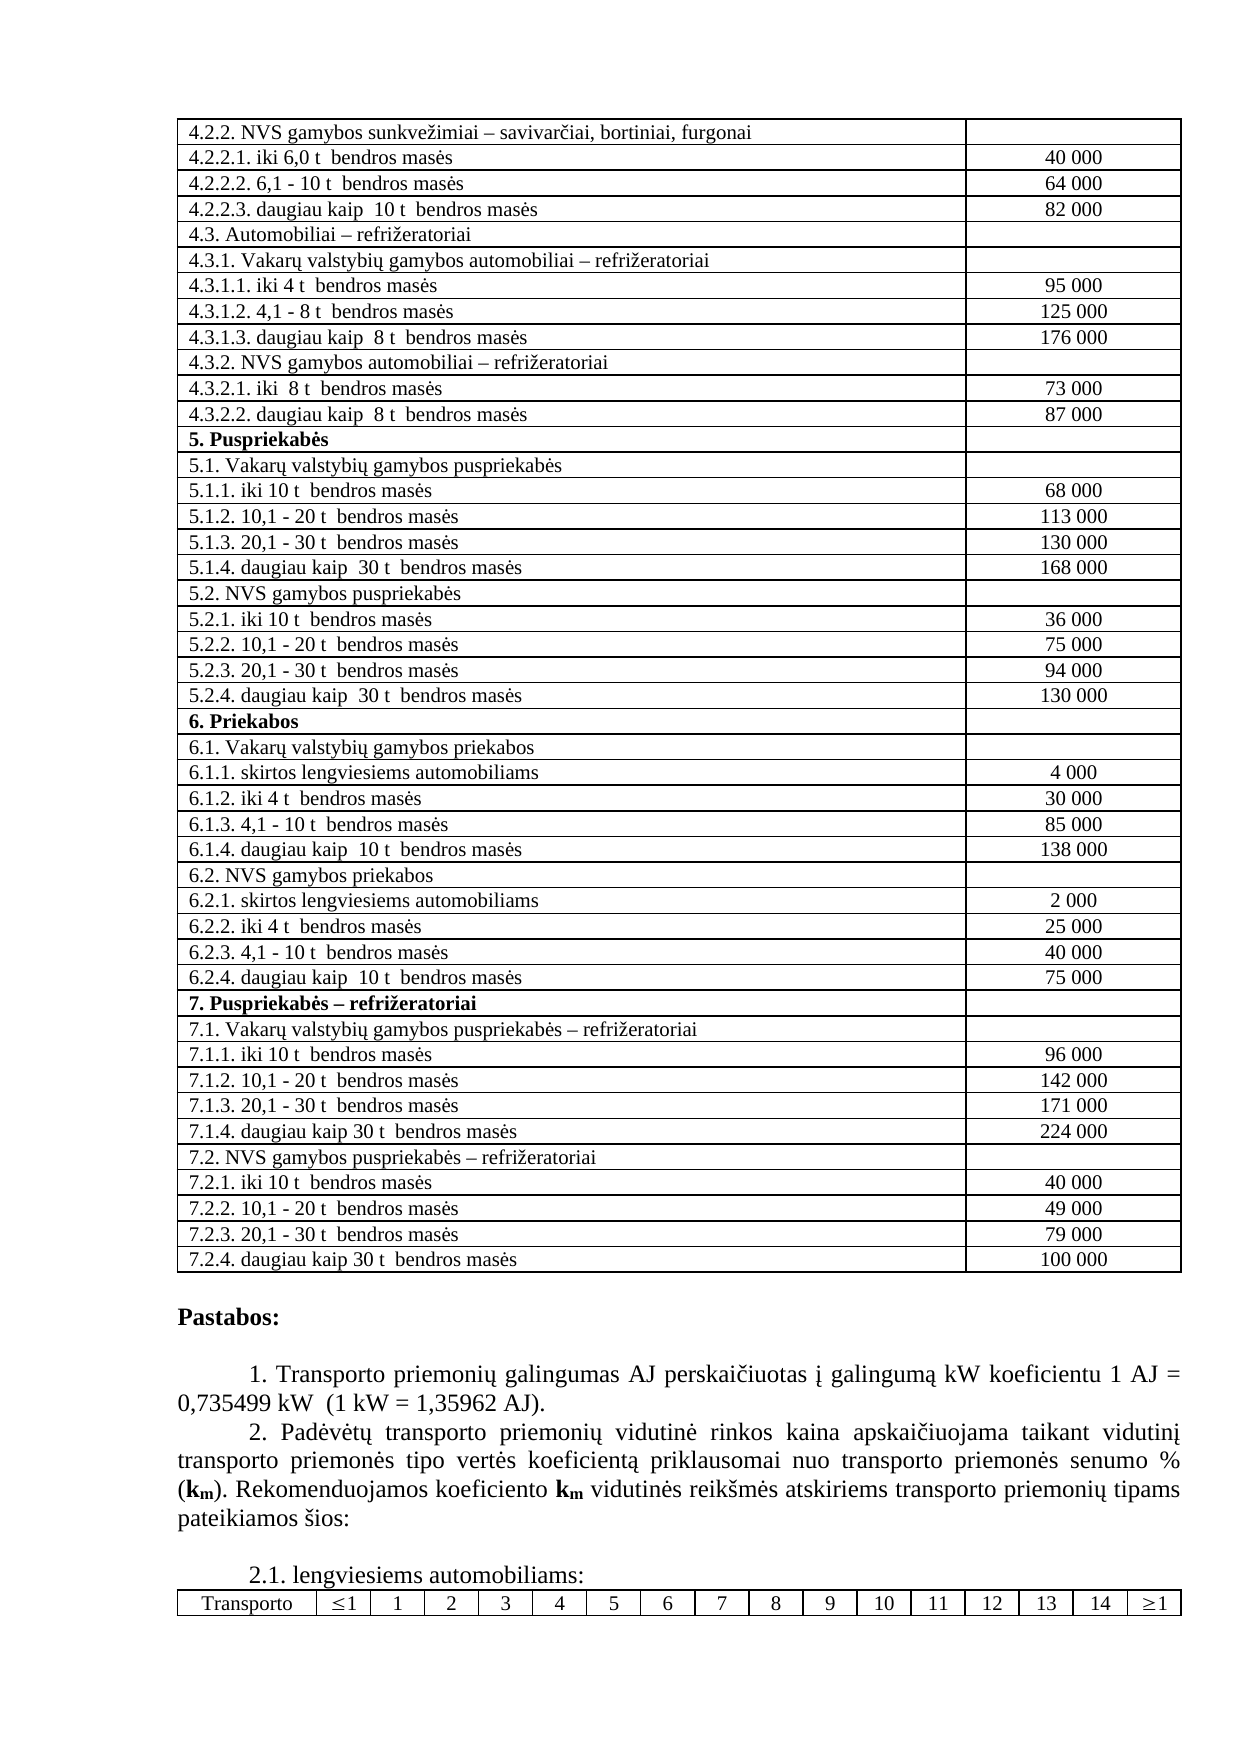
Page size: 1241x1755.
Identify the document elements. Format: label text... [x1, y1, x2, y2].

text 2. Padėvėtų transporto priemonių vidutinė rinkos kaina apskaičiuojama taikant vidutinį transporto priemonės tipo vertės koeficientą priklausomai nuo transporto priemonės senumo % (km). Rekomenduojamos koeficiento km vidutinės reikšmės atskiriems transporto priemonių tipams pateikiamos šios: [177, 1417, 1181, 1532]
text 2.1. lengviesiems automobiliams: [177, 1560, 1181, 1589]
text Pastabos: [177, 1302, 1181, 1330]
text 1. Transporto priemonių galingumas AJ perskaičiuotas į galingumą kW koeficientu 1 AJ = 0,735499 kW (1 kW = 1,35962 AJ). [177, 1359, 1181, 1417]
